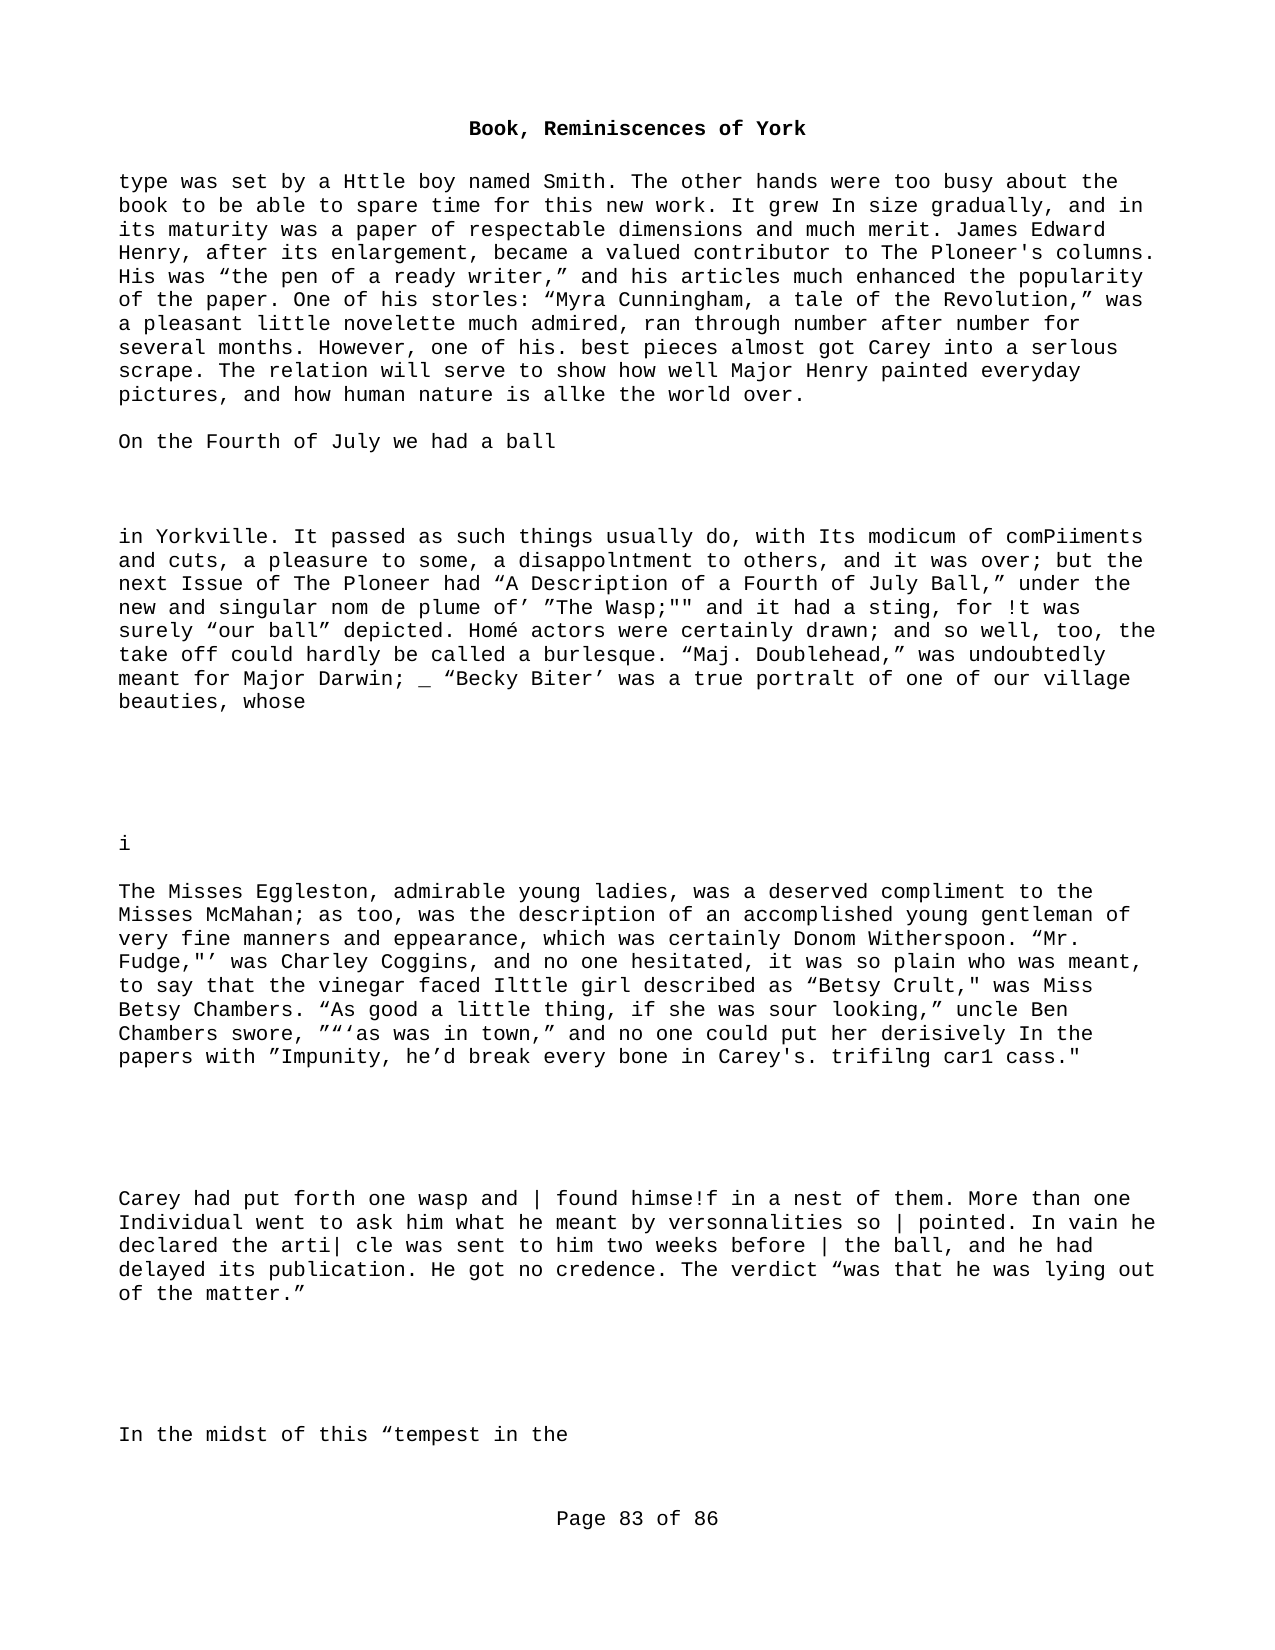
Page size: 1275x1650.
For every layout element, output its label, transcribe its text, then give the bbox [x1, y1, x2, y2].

text In the midst of this “tempest in the [118, 1424, 1157, 1448]
text Carey had put forth one wasp and | found himse!f in a nest of them. More than one Individual went to ask him what he meant by versonnalities so | pointed. In vain he declared the arti| cle was sent to him two weeks before | the ball, and he had delayed its publication. He got no credence. The verdict “was that he was lying out of the matter.” [118, 1188, 1157, 1306]
text i [118, 833, 1157, 857]
text The Misses Eggleston, admirable young ladies, was a deserved compliment to the Misses McMahan; as too, was the description of an accomplished young gentleman of very fine manners and eppearance, which was certainly Donom Witherspoon. “Mr. Fudge,"’ was Charley Coggins, and no one hesitated, it was so plain who was meant, to say that the vinegar faced Ilttle girl described as “Betsy Crult," was Miss Betsy Chambers. “As good a little thing, if she was sour looking,” uncle Ben Chambers swore, ”“‘as was in town,” and no one could put her derisively In the papers with ”Impunity, he’d break every bone in Carey's. trifilng car1 cass." [118, 881, 1157, 1070]
text On the Fourth of July we had a ball [118, 431, 1157, 455]
text type was set by a Httle boy named Smith. The other hands were too busy about the book to be able to spare time for this new work. It grew In size gradually, and in its maturity was a paper of respectable dimensions and much merit. James Edward Henry, after its enlargement, became a valued contributor to The Ploneer's columns. His was “the pen of a ready writer,” and his articles much enhanced the popularity of the paper. One of his storles: “Myra Cunningham, a tale of the Revolution,” was a pleasant little novelette much admired, ran through number after number for several months. However, one of his. best pieces almost got Carey into a serlous scrape. The relation will serve to show how well Major Henry painted everyday pictures, and how human nature is allke the world over. [118, 171, 1157, 408]
text in Yorkville. It passed as such things usually do, with Its modicum of comPiiments and cuts, a pleasure to some, a disappolntment to others, and it was over; but the next Issue of The Ploneer had “A Description of a Fourth of July Ball,” under the new and singular nom de plume of’ ”The Wasp;"" and it had a sting, for !t was surely “our ball” depicted. Homé actors were certainly drawn; and so well, too, the take off could hardly be called a burlesque. “Maj. Doublehead,” was undoubtedly meant for Major Darwin; _ “Becky Biter’ was a true portralt of one of our village beauties, whose [118, 526, 1157, 715]
